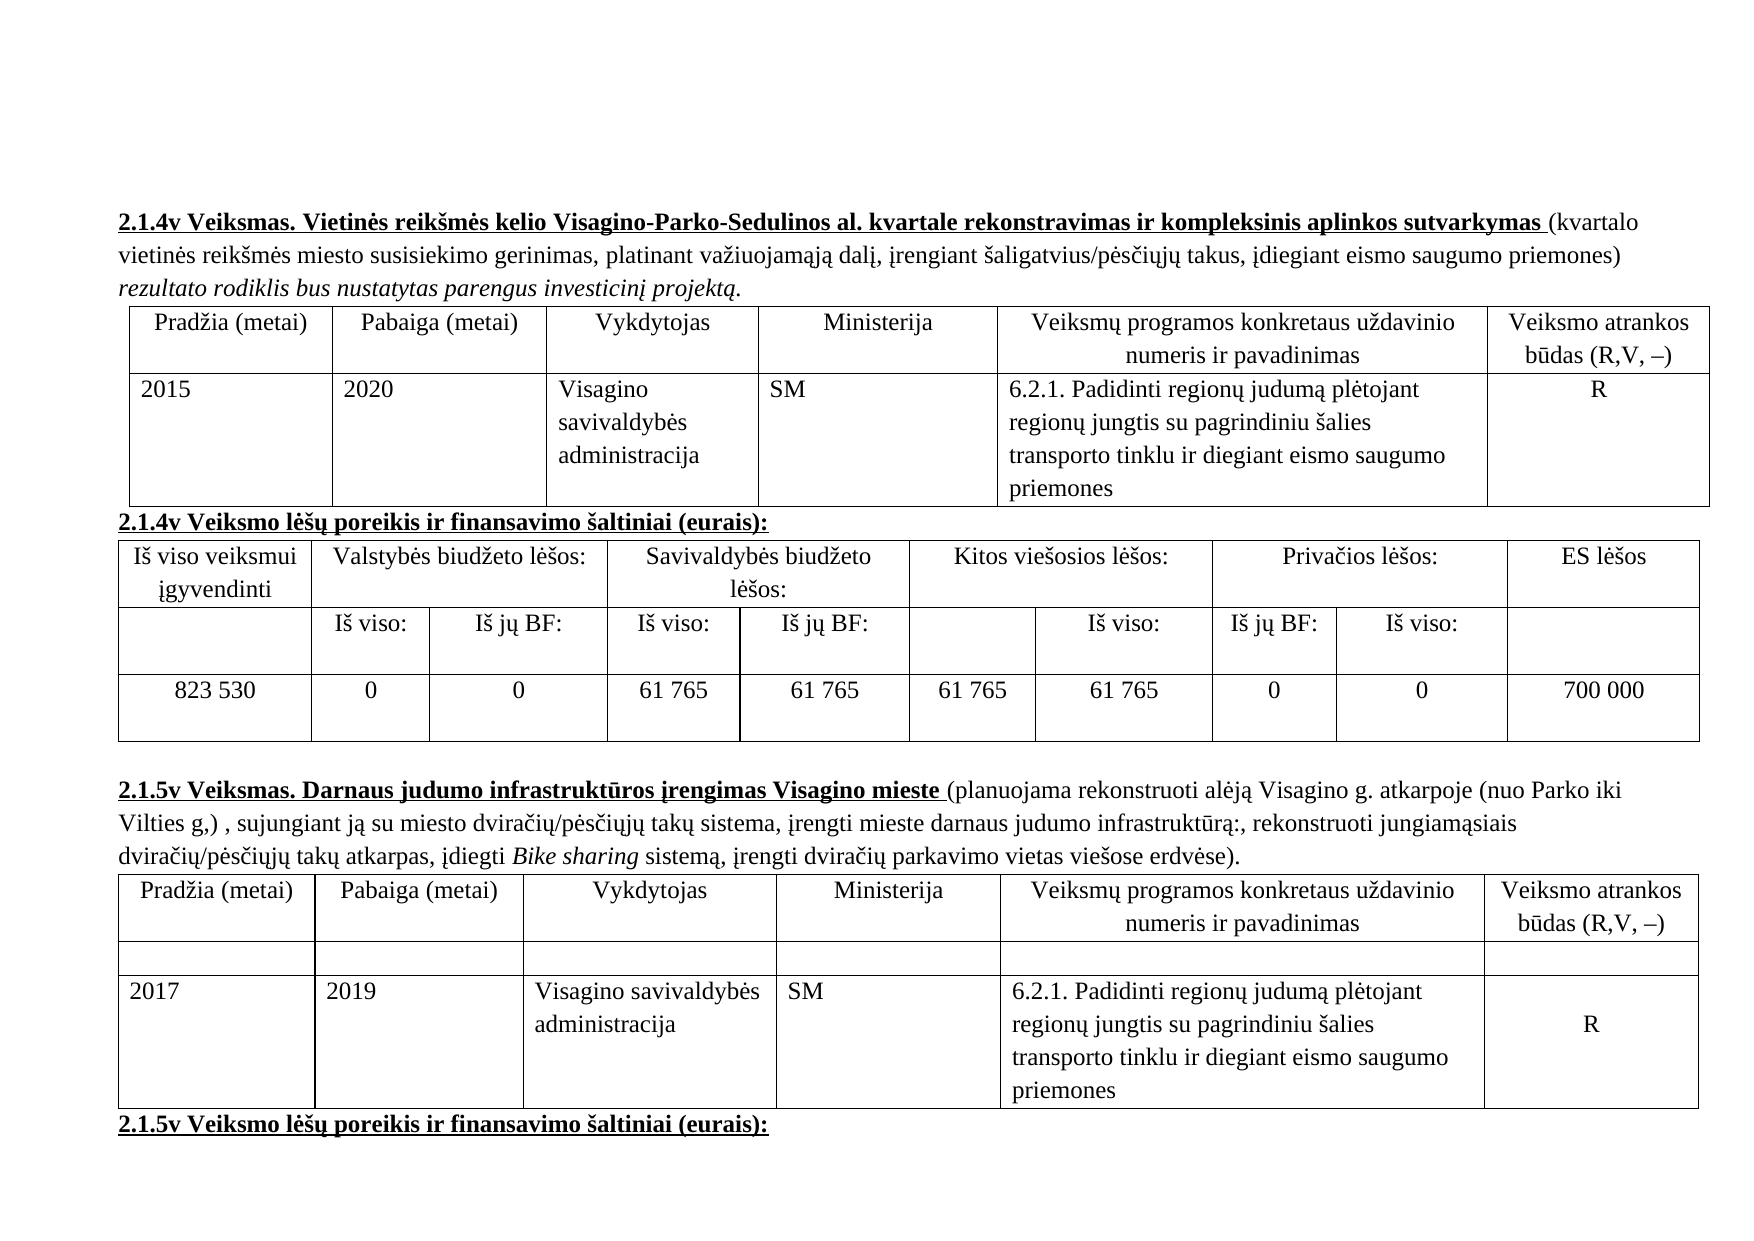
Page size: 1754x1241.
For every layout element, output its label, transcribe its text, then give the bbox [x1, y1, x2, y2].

table_cell 6.2.1. Padidinti regionų judumą plėtojant regionų jungtis su pagrindiniu šalies transporto tinklu ir diegiant eismo saugumo priemones [1001, 976, 1484, 1108]
table_cell Iš viso: [1036, 608, 1212, 674]
table_cell 2017 [119, 976, 314, 1108]
table_cell 6.2.1. Padidinti regionų judumą plėtojant regionų jungtis su pagrindiniu šalies transporto tinklu ir diegiant eismo saugumo priemones [998, 374, 1487, 506]
table_header Kitos viešosios lėšos: [910, 541, 1212, 607]
table_cell SM [777, 976, 1000, 1108]
table_cell 700 000 [1508, 675, 1699, 741]
table_header Pabaiga (metai) [316, 875, 523, 941]
table_cell [1001, 942, 1484, 975]
table_header Valstybės biudžeto lėšos: [312, 541, 607, 607]
table_cell Iš viso: [1337, 608, 1507, 674]
table_header Vykdytojas [547, 307, 758, 373]
table_cell [119, 942, 314, 975]
table_header Pabaiga (metai) [333, 307, 546, 373]
table_cell 0 [430, 675, 607, 741]
table_cell Visagino savivaldybės administracija [547, 374, 758, 506]
table_cell [316, 942, 523, 975]
table_cell 61 765 [1036, 675, 1212, 741]
table_header Savivaldybės biudžeto lėšos: [608, 541, 909, 607]
table_header Pradžia (metai) [119, 875, 314, 941]
table_header Veiksmo atrankos būdas (R,V, –) [1488, 307, 1709, 373]
table_header Pradžia (metai) [130, 307, 332, 373]
table_cell 0 [1213, 675, 1336, 741]
table_header Vykdytojas [524, 875, 776, 941]
table_cell 61 765 [910, 675, 1035, 741]
table_header Veiksmų programos konkretaus uždavinio numeris ir pavadinimas [1001, 875, 1484, 941]
table_cell [910, 608, 1035, 674]
table_cell 0 [312, 675, 429, 741]
table_cell 823 530 [119, 675, 311, 741]
table_cell [1485, 942, 1698, 975]
table_cell 61 765 [608, 675, 739, 741]
text 2.1.4v Veiksmas. Vietinės reikšmės kelio Visagino-Parko-Sedulinos al. kvartale rekonstravimas ir kompleksinis aplinkos sutvarkymas (kvartalo vietinės reikšmės miesto susisiekimo gerinimas, platinant važiuojamąją dalį, įrengiant šaligatvius/pėsčiųjų takus, įdiegiant eismo saugumo priemones) [118, 207, 1688, 268]
table_header Privačios lėšos: [1213, 541, 1507, 607]
table_cell Iš jų BF: [741, 608, 909, 674]
table_cell Iš jų BF: [430, 608, 607, 674]
table_cell R [1485, 976, 1698, 1108]
table_header Iš viso veiksmui įgyvendinti [119, 541, 311, 607]
table_cell Iš jų BF: [1213, 608, 1336, 674]
table_cell [1508, 608, 1699, 674]
table_header Ministerija [777, 875, 1000, 941]
table_cell [524, 942, 776, 975]
table_cell [119, 608, 311, 674]
table_header Veiksmų programos konkretaus uždavinio numeris ir pavadinimas [998, 307, 1487, 373]
table_cell Iš viso: [608, 608, 739, 674]
table_header ES lėšos [1508, 541, 1699, 607]
table_cell SM [759, 374, 997, 506]
table_cell 0 [1337, 675, 1507, 741]
text 2.1.5v Veiksmas. Darnaus judumo infrastruktūros įrengimas Visagino mieste (planuojama rekonstruoti alėją Visagino g. atkarpoje (nuo Parko iki Vilties g,) , sujungiant ją su miesto dviračių/pėsčiųjų takų sistema, įrengti mieste darnaus judumo infrastruktūrą:, rekonstruoti jungiamąsiais dviračių/pėsčiųjų takų atkarpas, įdiegti Bike sharing sistemą, įrengti dviračių parkavimo vietas viešose erdvėse). [118, 775, 1688, 870]
text 2.1.4v Veiksmo lėšų poreikis ir finansavimo šaltiniai (eurais): [118, 507, 1577, 536]
table_cell 61 765 [741, 675, 909, 741]
table_header Veiksmo atrankos būdas (R,V, –) [1485, 875, 1698, 941]
table_cell [777, 942, 1000, 975]
table_cell 2015 [130, 374, 332, 506]
table_cell 2019 [316, 976, 523, 1108]
table_header Ministerija [759, 307, 997, 373]
table_cell R [1488, 374, 1709, 506]
table_cell 2020 [333, 374, 546, 506]
table_cell Iš viso: [312, 608, 429, 674]
text 2.1.5v Veiksmo lėšų poreikis ir finansavimo šaltiniai (eurais): [118, 1109, 1577, 1138]
table_cell Visagino savivaldybės administracija [524, 976, 776, 1108]
text rezultato rodiklis bus nustatytas parengus investicinį projektą. [118, 273, 1688, 301]
